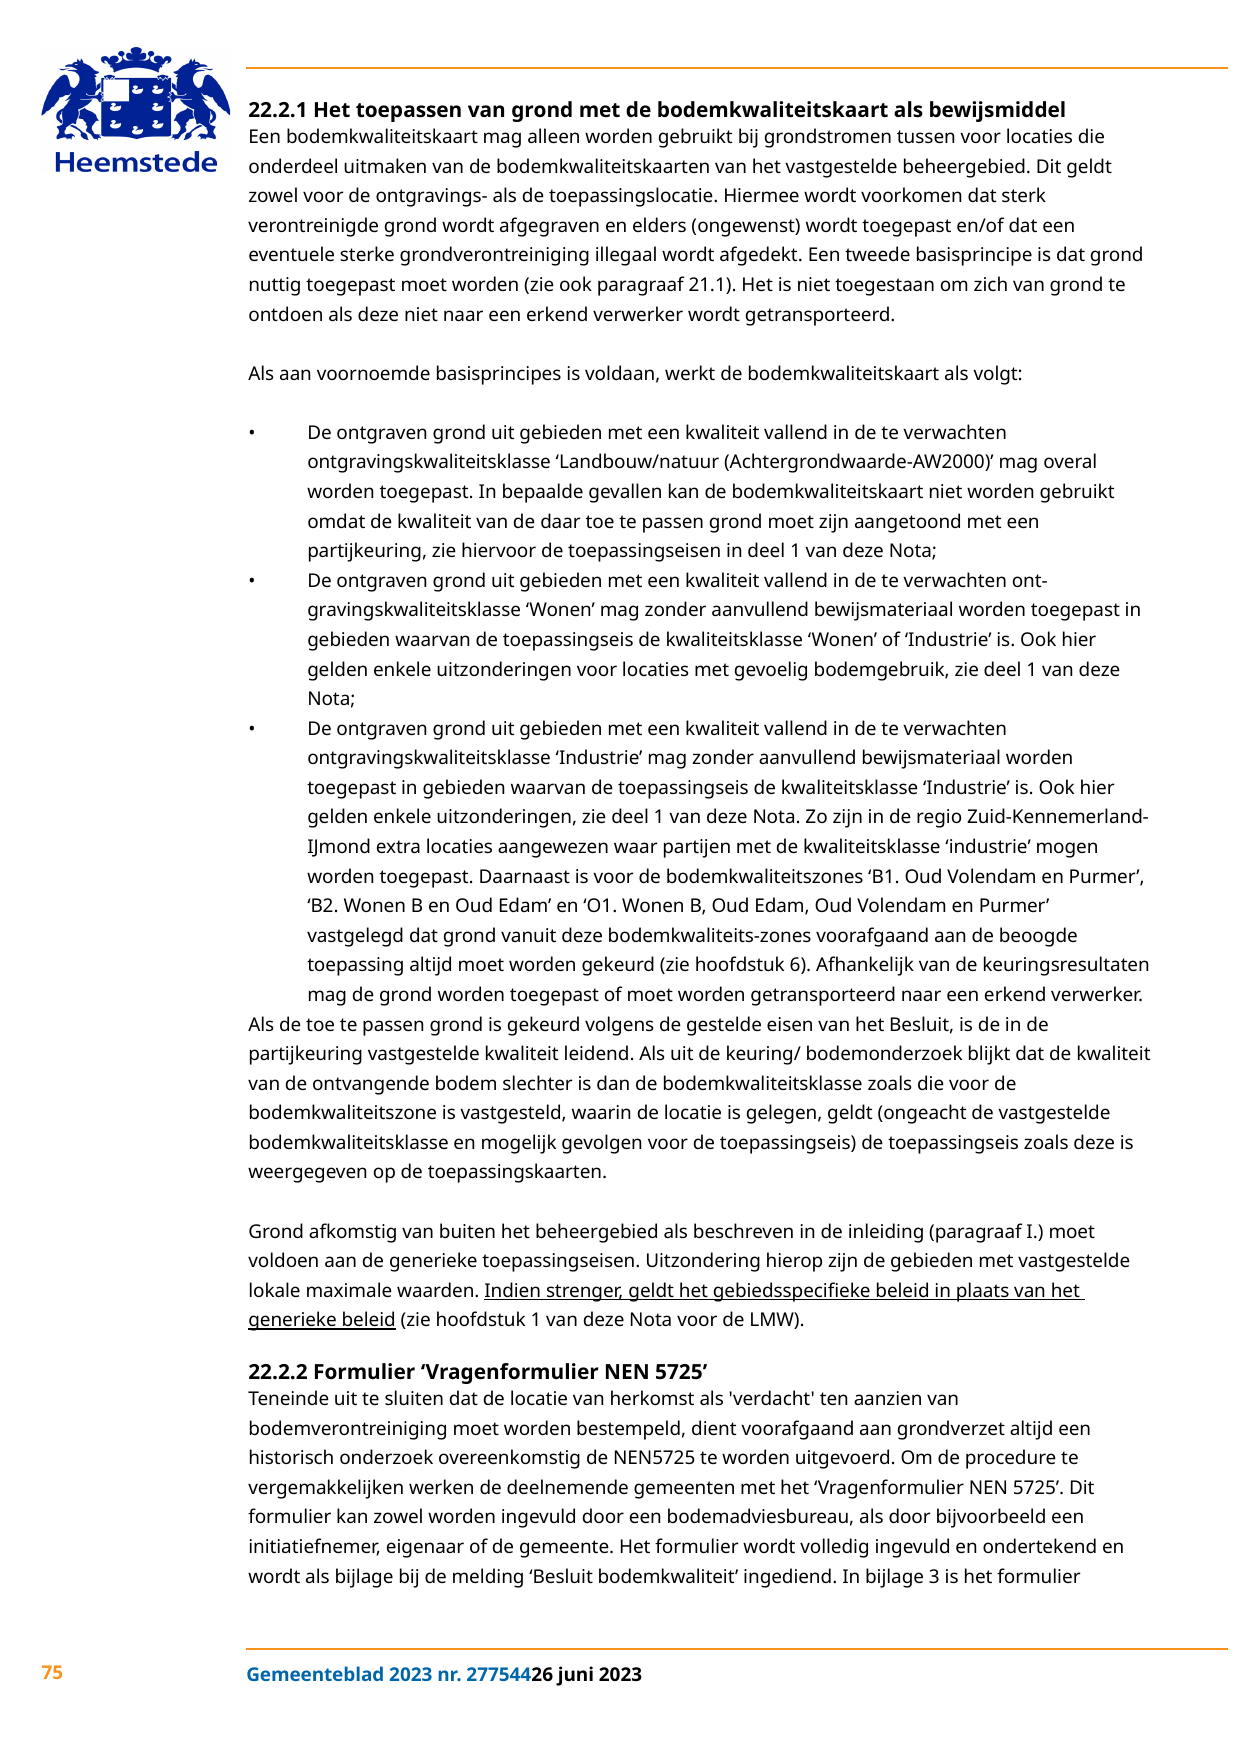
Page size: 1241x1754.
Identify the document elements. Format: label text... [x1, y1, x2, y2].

picture [41, 47, 231, 172]
text Grond afkomstig van buiten het beheergebied als beschreven in de inleiding (paragraaf I.) moet voldoen aan de generieke toepassingseisen. Uitzondering hierop zijn de gebieden met vastgestelde lokale maximale waarden. Indien strenger, geldt het gebiedsspecifieke beleid in plaats van het generieke beleid (zie hoofdstuk 1 van deze Nota voor de LMW). [248, 1218, 1152, 1332]
text Teneinde uit te sluiten dat de locatie van herkomst als 'verdacht' ten aanzien van bodemverontreiniging moet worden bestempeld, dient voorafgaand aan grondverzet altijd een historisch onderzoek overeenkomstig de NEN5725 te worden uitgevoerd. Om de procedure te vergemakkelijken werken de deelnemende gemeenten met het ‘Vragenformulier NEN 5725’. Dit formulier kan zowel worden ingevuld door een bodemadviesbureau, als door bijvoorbeeld een initiatiefnemer, eigenaar of de gemeente. Het formulier wordt volledig ingevuld en ondertekend en wordt als bijlage bij de melding ‘Besluit bodemkwaliteit’ ingediend. In bijlage 3 is het formulier [248, 1385, 1152, 1589]
text 22.2.1 Het toepassen van grond met de bodemkwaliteitskaart als bewijsmiddel [248, 95, 1152, 123]
list De ontgraven grond uit gebieden met een kwaliteit vallend in de te verwachten ont-gravingskwaliteitsklasse ‘Wonen’ mag zonder aanvullend bewijsmateriaal worden toegepast in gebieden waarvan de toepassingseis de kwaliteitsklasse ‘Wonen’ of ‘Industrie’ is. Ook hier gelden enkele uitzonderingen voor locaties met gevoelig bodemgebruik, zie deel 1 van deze Nota; [248, 567, 1152, 711]
text Als aan voornoemde basisprincipes is voldaan, werkt de bodemkwaliteitskaart als volgt: [248, 360, 1152, 386]
list De ontgraven grond uit gebieden met een kwaliteit vallend in de te verwachten ontgravingskwaliteitsklasse ‘Industrie’ mag zonder aanvullend bewijsmateriaal worden toegepast in gebieden waarvan de toepassingseis de kwaliteitsklasse ‘Industrie’ is. Ook hier gelden enkele uitzonderingen, zie deel 1 van deze Nota. Zo zijn in de regio Zuid-Kennemerland-IJmond extra locaties aangewezen waar partijen met de kwaliteitsklasse ‘industrie’ mogen worden toegepast. Daarnaast is voor de bodemkwaliteitszones ‘B1. Oud Volendam en Purmer’, ‘B2. Wonen B en Oud Edam’ en ‘O1. Wonen B, Oud Edam, Oud Volendam en Purmer’ vastgelegd dat grond vanuit deze bodemkwaliteits-zones voorafgaand aan de beoogde toepassing altijd moet worden gekeurd (zie hoofdstuk 6). Afhankelijk van de keuringsresultaten mag de grond worden toegepast of moet worden getransporteerd naar een erkend verwerker. [248, 715, 1152, 1007]
text Als de toe te passen grond is gekeurd volgens de gestelde eisen van het Besluit, is de in de partijkeuring vastgestelde kwaliteit leidend. Als uit de keuring/ bodemonderzoek blijkt dat de kwaliteit van de ontvangende bodem slechter is dan de bodemkwaliteitsklasse zoals die voor de bodemkwaliteitszone is vastgesteld, waarin de locatie is gelegen, geldt (ongeacht de vastgestelde bodemkwaliteitsklasse en mogelijk gevolgen voor de toepassingseis) de toepassingseis zoals deze is weergegeven op de toepassingskaarten. [248, 1011, 1152, 1184]
list De ontgraven grond uit gebieden met een kwaliteit vallend in de te verwachten ontgravingskwaliteitsklasse ‘Landbouw/natuur (Achtergrondwaarde-AW2000)’ mag overal worden toegepast. In bepaalde gevallen kan de bodemkwaliteitskaart niet worden gebruikt omdat de kwaliteit van de daar toe te passen grond moet zijn aangetoond met een partijkeuring, zie hiervoor de toepassingseisen in deel 1 van deze Nota; [248, 419, 1152, 563]
text Een bodemkwaliteitskaart mag alleen worden gebruikt bij grondstromen tussen voor locaties die onderdeel uitmaken van de bodemkwaliteitskaarten van het vastgestelde beheergebied. Dit geldt zowel voor de ontgravings- als de toepassingslocatie. Hiermee wordt voorkomen dat sterk verontreinigde grond wordt afgegraven en elders (ongewenst) wordt toegepast en/of dat een eventuele sterke grondverontreiniging illegaal wordt afgedekt. Een tweede basisprincipe is dat grond nuttig toegepast moet worden (zie ook paragraaf 21.1). Het is niet toegestaan om zich van grond te ontdoen als deze niet naar een erkend verwerker wordt getransporteerd. [248, 123, 1152, 326]
text 22.2.2 Formulier ‘Vragenformulier NEN 5725’ [248, 1357, 1152, 1385]
